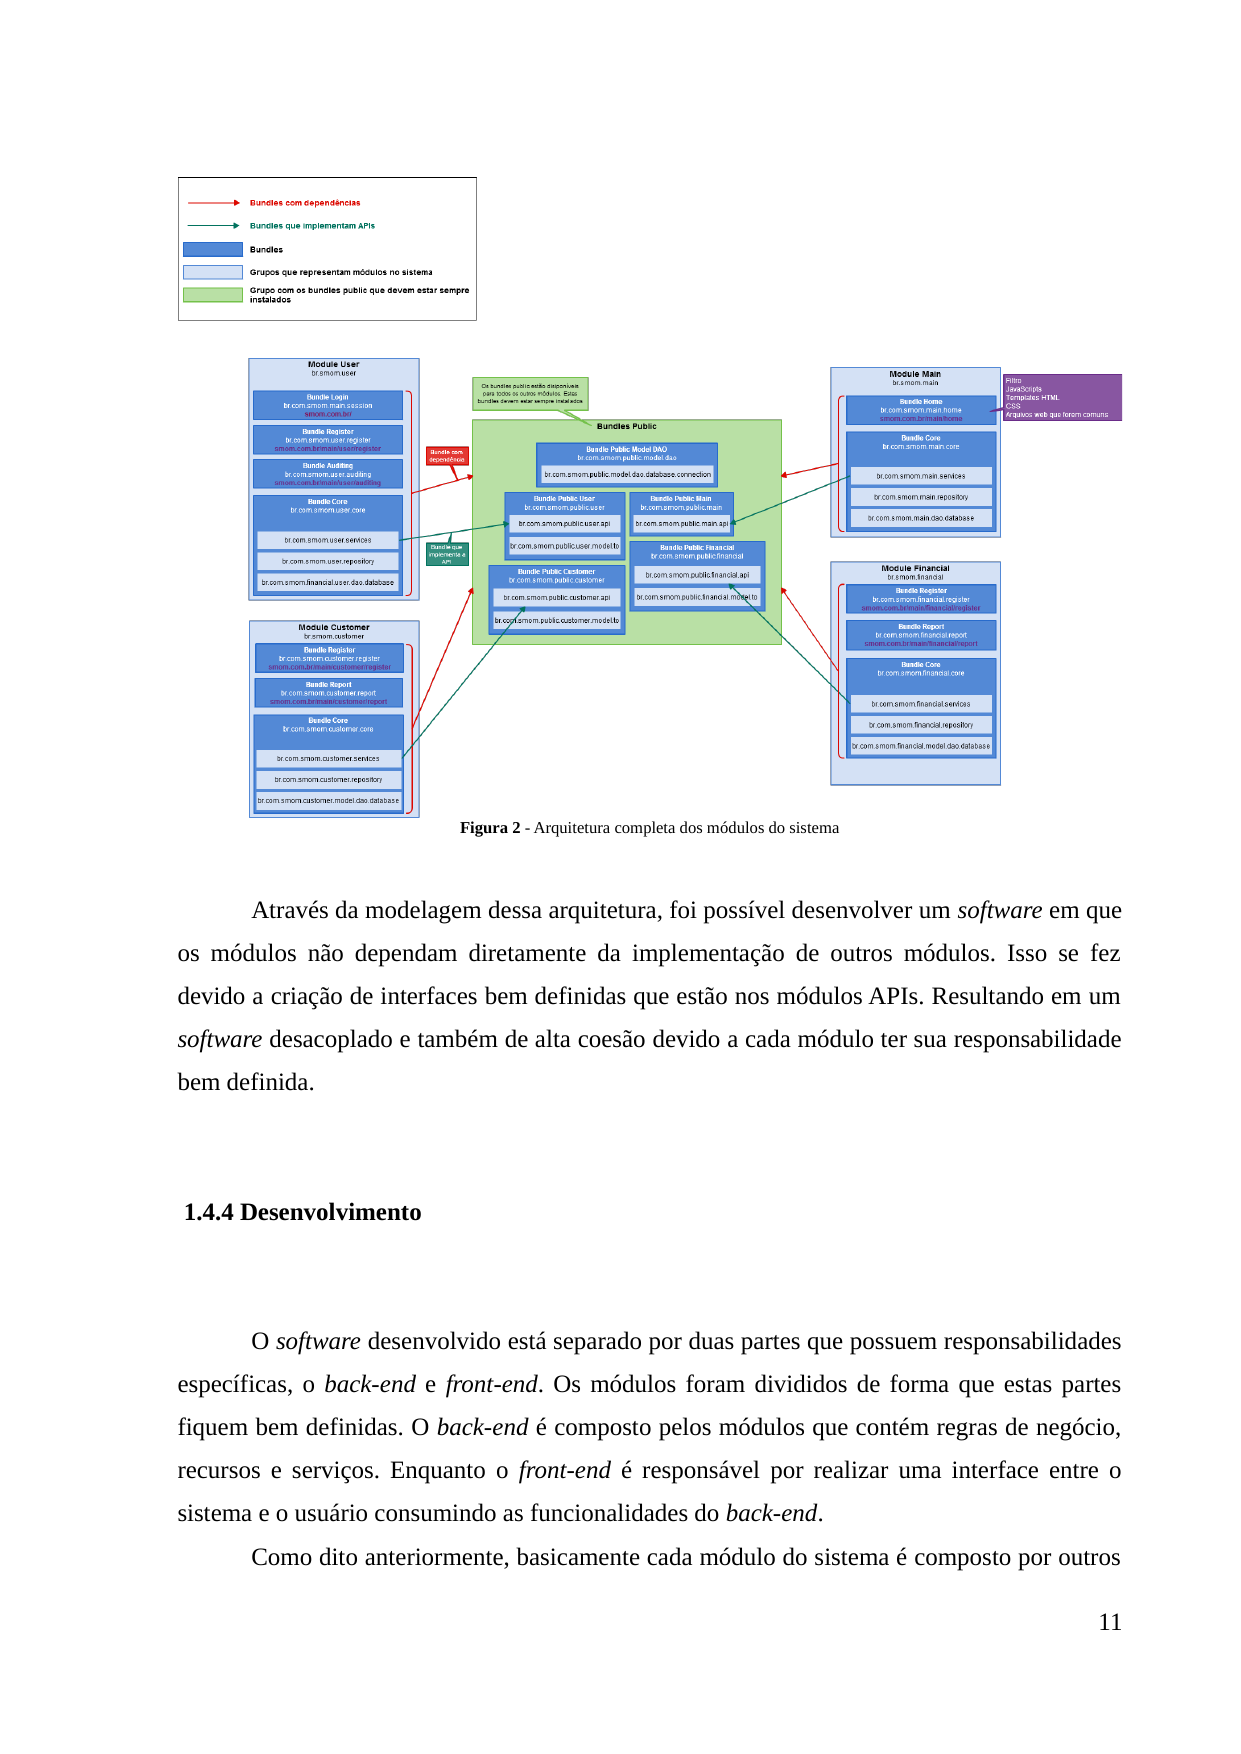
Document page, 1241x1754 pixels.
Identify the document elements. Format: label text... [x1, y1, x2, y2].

text O software desenvolvido está separado por duas partes que possuem responsabilidades específicas, o back-end e front-end. Os módulos foram divididos de forma que estas partes fiquem bem definidas. O back-end é composto pelos módulos que contém regras de negócio, recursos e serviços. Enquanto o front-end é responsável por realizar uma interface entre o sistema e o usuário consumindo as funcionalidades do back-end. [177, 1326, 1122, 1527]
text Como dito anteriormente, basicamente cada módulo do sistema é composto por outros [177, 1542, 1122, 1570]
picture [177, 177, 1123, 818]
subtitle Desenvolvimento [177, 1197, 1122, 1225]
text Através da modelagem dessa arquitetura, foi possível desenvolver um software em que os módulos não dependam diretamente da implementação de outros módulos. Isso se fez devido a criação de interfaces bem definidas que estão nos módulos APIs. Resultando em um software desacoplado e também de alta coesão devido a cada módulo ter sua responsabilidade bem definida. [177, 895, 1122, 1096]
text Figura 2 - Arquitetura completa dos módulos do sistema [177, 818, 1122, 837]
